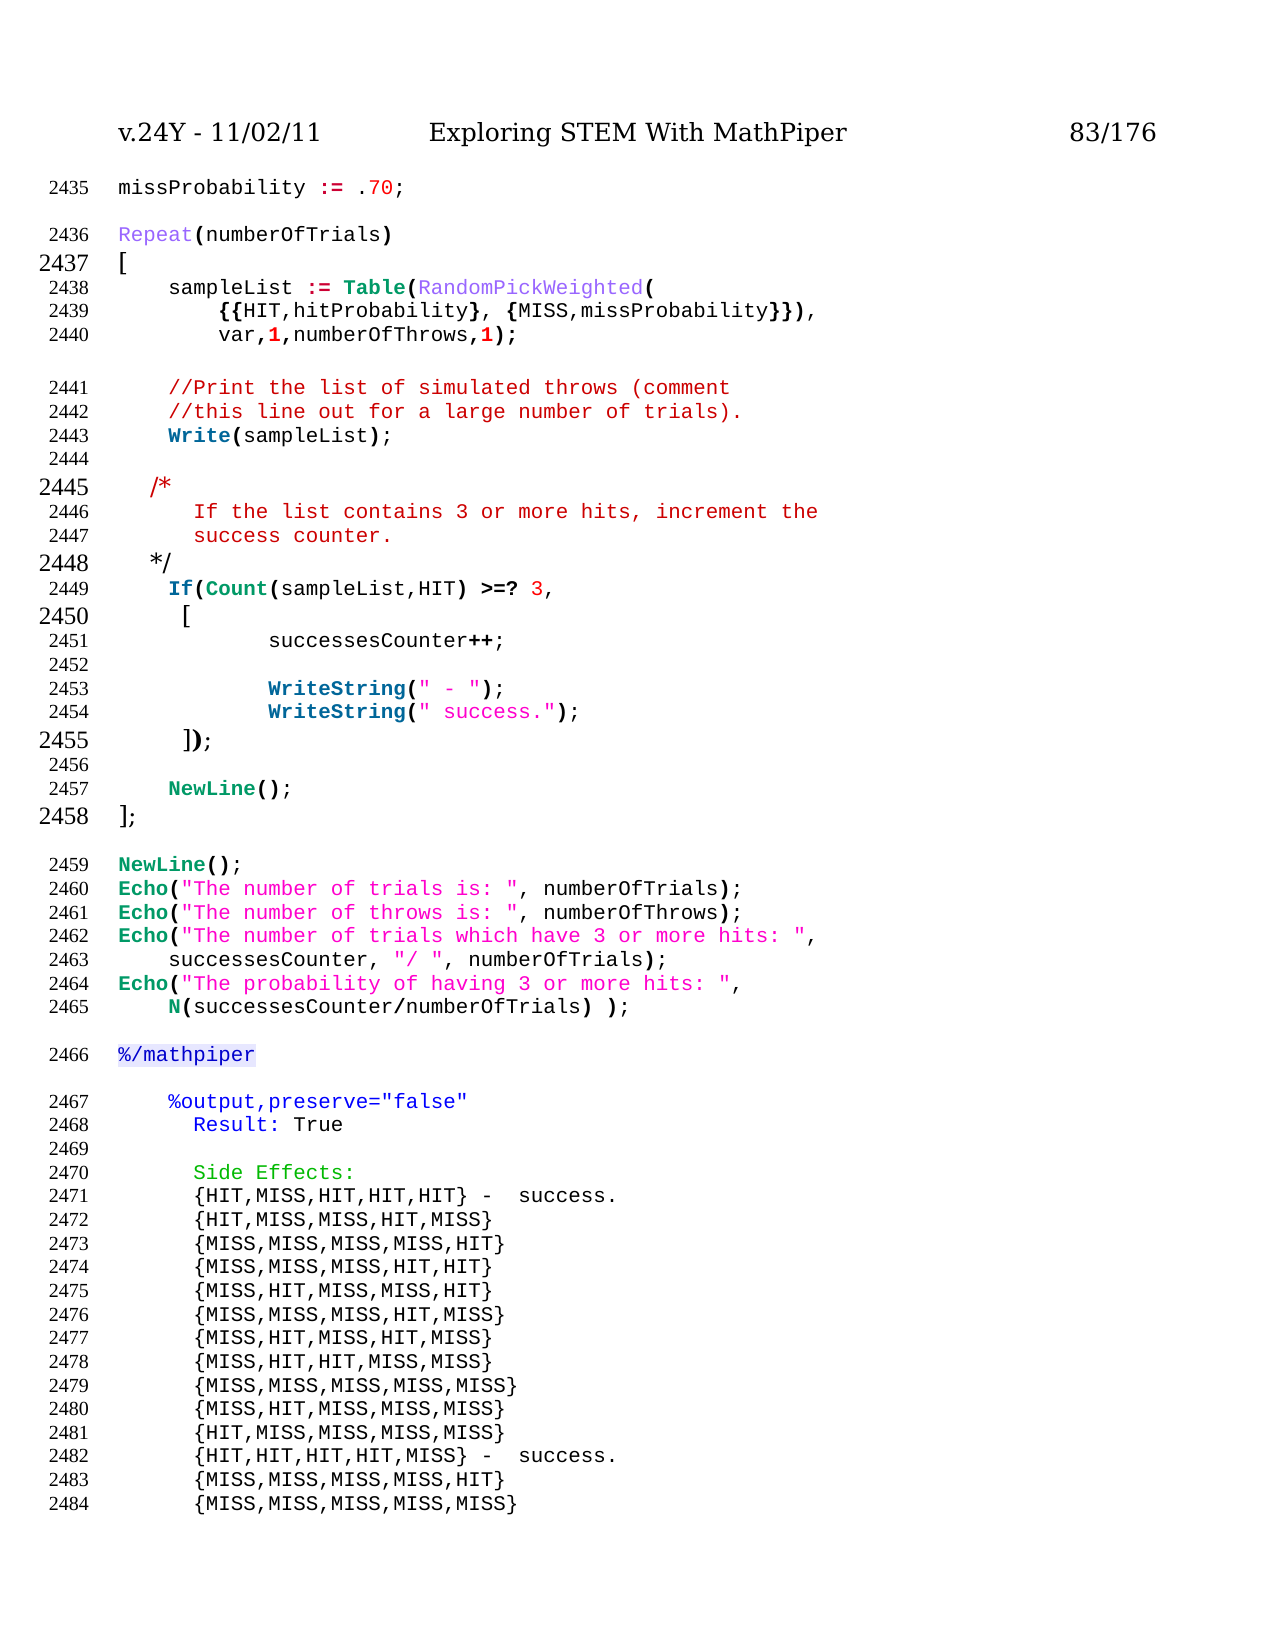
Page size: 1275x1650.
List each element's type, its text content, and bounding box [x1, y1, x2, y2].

text NewLine(); [118, 778, 1157, 802]
text {MISS,MISS,MISS,MISS,HIT} [118, 1469, 1157, 1493]
text If(Count(sampleList,HIT) >=? 3, [118, 577, 1157, 601]
text {MISS,HIT,HIT,MISS,MISS} [118, 1351, 1157, 1374]
text success counter. [118, 525, 1157, 548]
text N(successesCounter/numberOfTrials) ); [118, 996, 1157, 1020]
text %/mathpiper [118, 1043, 1157, 1067]
text [ [118, 248, 1157, 277]
text Side Effects: [118, 1162, 1157, 1185]
text If the list contains 3 or more hits, increment the [118, 501, 1157, 525]
text ]; [118, 802, 1157, 831]
text Write(sampleList); [118, 424, 1157, 448]
text Echo("The number of trials which have 3 or more hits: ", [118, 925, 1157, 949]
text Echo("The probability of having 3 or more hits: ", [118, 973, 1157, 996]
text WriteString(" - "); [118, 678, 1157, 701]
text /* [118, 472, 1157, 501]
text missProbability := .70; [118, 177, 1157, 200]
text var,1,numberOfThrows,1); [118, 324, 1157, 348]
text NewLine(); [118, 854, 1157, 878]
text [ [118, 601, 1157, 630]
text {HIT,MISS,MISS,HIT,MISS} [118, 1209, 1157, 1233]
text successesCounter++; [118, 630, 1157, 654]
text Repeat(numberOfTrials) [118, 224, 1157, 248]
text {HIT,HIT,HIT,HIT,MISS} - success. [118, 1446, 1157, 1469]
text %output,preserve="false" [118, 1091, 1157, 1114]
text {MISS,HIT,MISS,MISS,HIT} [118, 1280, 1157, 1304]
text */ [118, 548, 1157, 577]
text {MISS,MISS,MISS,MISS,MISS} [118, 1374, 1157, 1398]
text {MISS,MISS,MISS,MISS,HIT} [118, 1233, 1157, 1256]
text {MISS,MISS,MISS,HIT,MISS} [118, 1304, 1157, 1327]
text {HIT,MISS,MISS,MISS,MISS} [118, 1422, 1157, 1446]
text //Print the list of simulated throws (comment [118, 377, 1157, 401]
text {MISS,HIT,MISS,MISS,MISS} [118, 1398, 1157, 1422]
text {{HIT,hitProbability}, {MISS,missProbability}}), [118, 301, 1157, 324]
text {MISS,MISS,MISS,MISS,MISS} [118, 1493, 1157, 1516]
text successesCounter, "/ ", numberOfTrials); [118, 949, 1157, 973]
text sampleList := Table(RandomPickWeighted( [118, 277, 1157, 301]
text WriteString(" success."); [118, 701, 1157, 725]
text {HIT,MISS,HIT,HIT,HIT} - success. [118, 1185, 1157, 1209]
text {MISS,HIT,MISS,HIT,MISS} [118, 1327, 1157, 1351]
text ]); [118, 725, 1157, 754]
text {MISS,MISS,MISS,HIT,HIT} [118, 1256, 1157, 1280]
text Echo("The number of trials is: ", numberOfTrials); [118, 878, 1157, 902]
text Result: True [118, 1114, 1157, 1138]
text Echo("The number of throws is: ", numberOfThrows); [118, 902, 1157, 925]
text //this line out for a large number of trials). [118, 401, 1157, 424]
